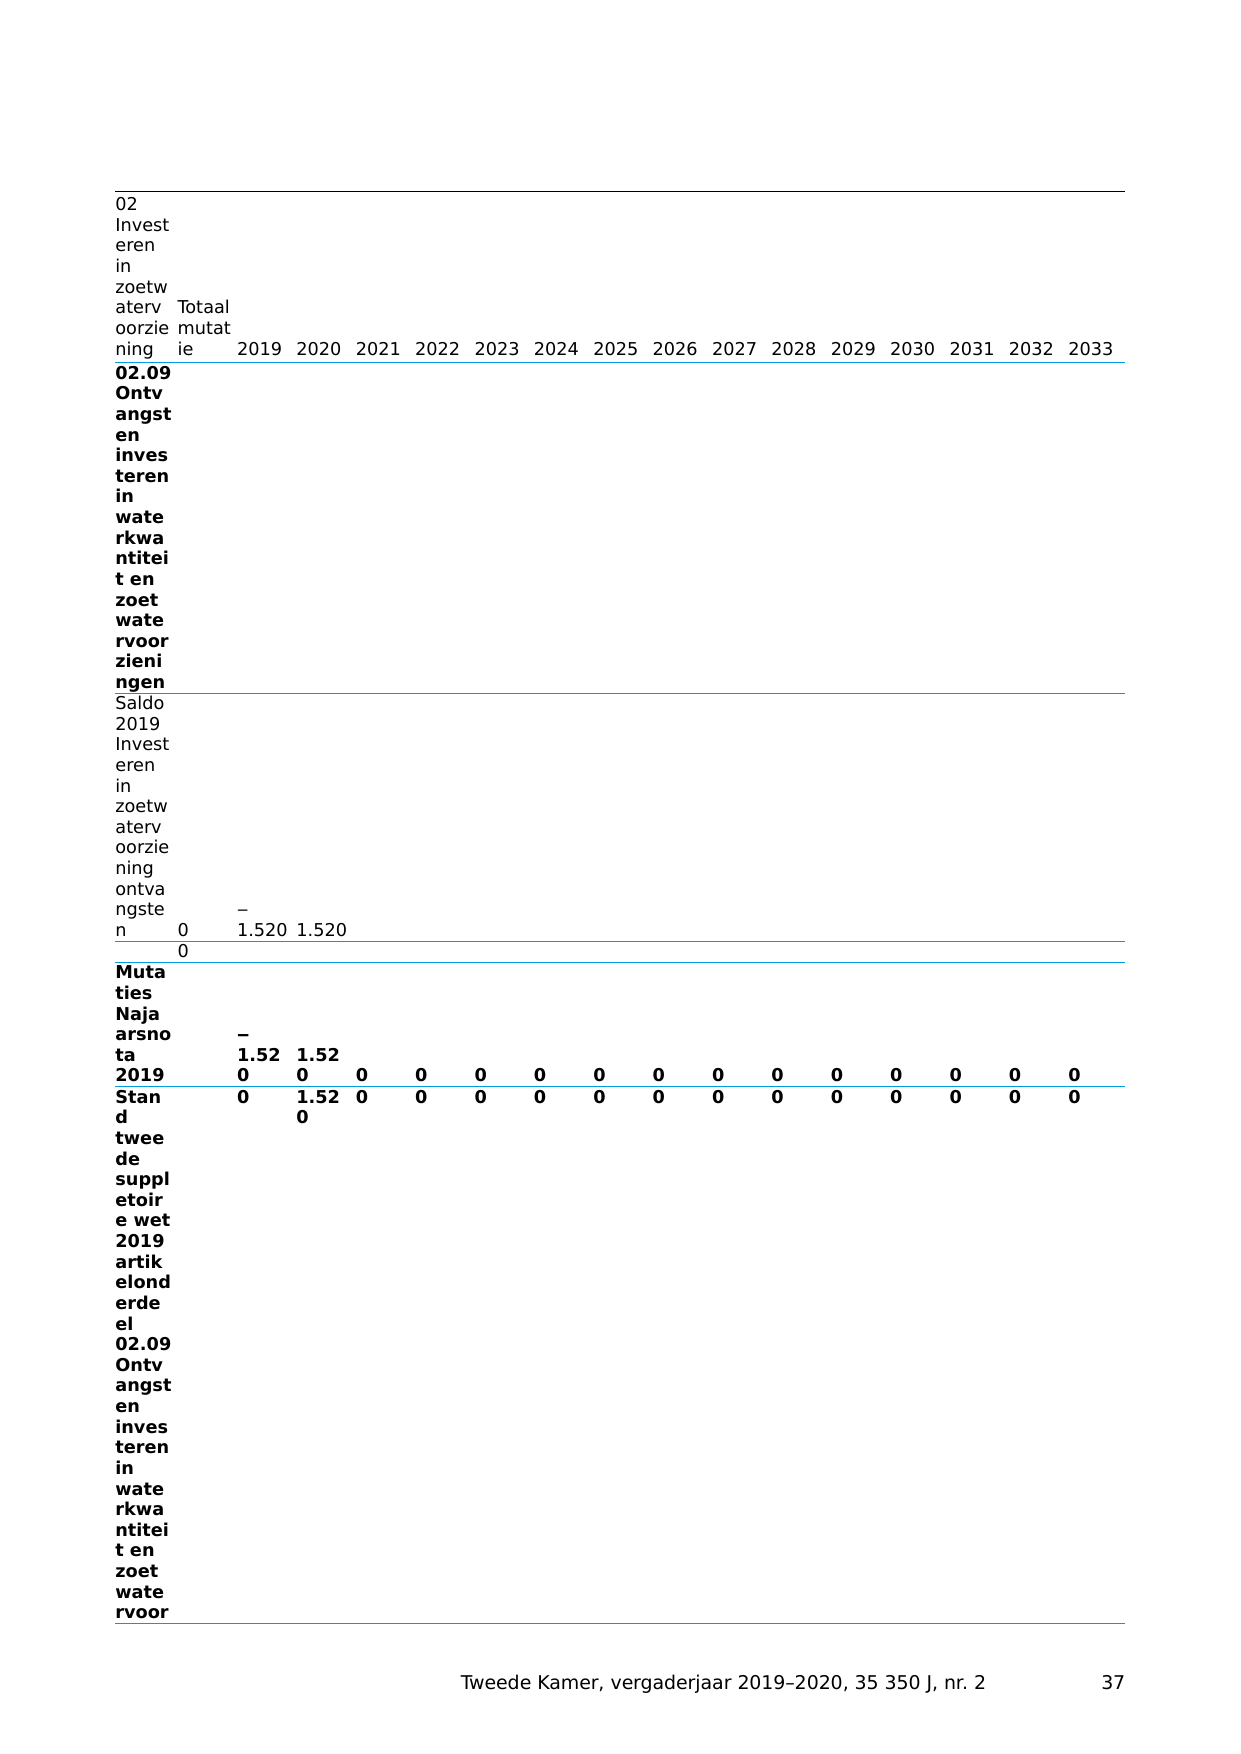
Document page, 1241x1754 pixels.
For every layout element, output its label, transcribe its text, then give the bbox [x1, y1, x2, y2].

table_cell 0 [412, 1087, 471, 1623]
table_cell [768, 363, 828, 693]
table_cell 0 [887, 963, 946, 1086]
table_cell 1.520 [293, 694, 353, 941]
table_cell [531, 694, 590, 941]
table_cell [293, 942, 353, 962]
table_cell 0 [590, 1087, 649, 1623]
table_cell [650, 942, 709, 962]
table_header 2022 [412, 192, 471, 362]
table_cell [1065, 942, 1125, 962]
table_header 2031 [946, 192, 1006, 362]
table_cell [353, 694, 412, 941]
table_cell [234, 363, 293, 693]
table_cell [768, 942, 828, 962]
table_cell 1.520 [293, 963, 353, 1086]
table_cell [946, 363, 1006, 693]
table_cell [531, 363, 590, 693]
table_header 2019 [234, 192, 293, 362]
table_cell [1006, 942, 1065, 962]
table_cell [887, 942, 946, 962]
table_cell [1065, 363, 1125, 693]
table_cell 0 [1006, 1087, 1065, 1623]
table_cell 0 [1065, 1087, 1125, 1623]
table_cell [1065, 694, 1125, 941]
table_header 2030 [887, 192, 946, 362]
table_cell [1006, 363, 1065, 693]
table_cell [471, 942, 531, 962]
table_cell 0 [471, 963, 531, 1086]
table_cell 0 [709, 963, 768, 1086]
table_cell 02.09 Ontvangsten investeren in waterkwantiteit en zoetwatervoorzieningen [115, 363, 174, 693]
table_cell [175, 363, 234, 693]
table_cell [650, 694, 709, 941]
table_cell 0 [828, 963, 887, 1086]
table_cell [709, 363, 768, 693]
table_cell [353, 942, 412, 962]
table_cell [1006, 694, 1065, 941]
table_cell [412, 942, 471, 962]
table_header 2032 [1006, 192, 1065, 362]
table_cell [293, 363, 353, 693]
table_cell 0 [471, 1087, 531, 1623]
table_cell 0 [412, 963, 471, 1086]
table_cell 1.520 [293, 1087, 353, 1623]
table_cell [412, 363, 471, 693]
table_header 2024 [531, 192, 590, 362]
table_cell [709, 694, 768, 941]
table_cell 0 [887, 1087, 946, 1623]
table_cell 0 [650, 963, 709, 1086]
table_cell [175, 963, 234, 1086]
table_cell [887, 694, 946, 941]
table_cell [768, 694, 828, 941]
table_cell 0 [768, 963, 828, 1086]
table_cell Saldo 2019 Investeren in zoetwatervoorziening ontvangsten [115, 694, 174, 941]
table_cell 0 [709, 1087, 768, 1623]
table_header 2028 [768, 192, 828, 362]
table_header 2029 [828, 192, 887, 362]
table_header 02 Investeren in zoetwatervoorziening [115, 192, 174, 362]
table_header 2033 [1065, 192, 1125, 362]
table_cell 0 [353, 963, 412, 1086]
table_cell [828, 942, 887, 962]
table_cell 0 [353, 1087, 412, 1623]
table_cell 0 [531, 1087, 590, 1623]
table_cell [887, 363, 946, 693]
table_header 2020 [293, 192, 353, 362]
table_cell 0 [590, 963, 649, 1086]
table_cell Mutaties Najaarsnota 2019 [115, 963, 174, 1086]
table_cell 0 [175, 694, 234, 941]
table_header 2026 [650, 192, 709, 362]
table_header 2025 [590, 192, 649, 362]
table_cell [175, 1087, 234, 1623]
table_cell ‒ 1.520 [234, 963, 293, 1086]
table_header 2023 [471, 192, 531, 362]
table_cell [531, 942, 590, 962]
table_cell [590, 363, 649, 693]
table_cell [115, 942, 174, 962]
table_cell 0 [946, 963, 1006, 1086]
table_cell [353, 363, 412, 693]
table_cell [828, 694, 887, 941]
table_cell 0 [828, 1087, 887, 1623]
table_cell [590, 942, 649, 962]
table_cell 0 [768, 1087, 828, 1623]
table_header Totaal mutatie [175, 192, 234, 362]
table_cell [946, 942, 1006, 962]
table_cell [590, 694, 649, 941]
table_cell 0 [1065, 963, 1125, 1086]
table_cell [650, 363, 709, 693]
table_cell [471, 694, 531, 941]
table_cell 0 [1006, 963, 1065, 1086]
table_cell [709, 942, 768, 962]
table_cell 0 [234, 1087, 293, 1623]
table_cell [471, 363, 531, 693]
table_cell 0 [946, 1087, 1006, 1623]
table_header 2021 [353, 192, 412, 362]
table_cell 0 [531, 963, 590, 1086]
table_header 2027 [709, 192, 768, 362]
table_cell [828, 363, 887, 693]
table_cell [946, 694, 1006, 941]
table_cell Stand tweede suppletoire wet 2019 artikelonderdeel 02.09 Ontvangsten investeren in waterkwantiteit en zoetwatervoor [115, 1087, 174, 1623]
table_cell 0 [175, 942, 234, 962]
table_cell 0 [650, 1087, 709, 1623]
table_cell ‒ 1.520 [234, 694, 293, 941]
table_cell [412, 694, 471, 941]
table_cell [234, 942, 293, 962]
